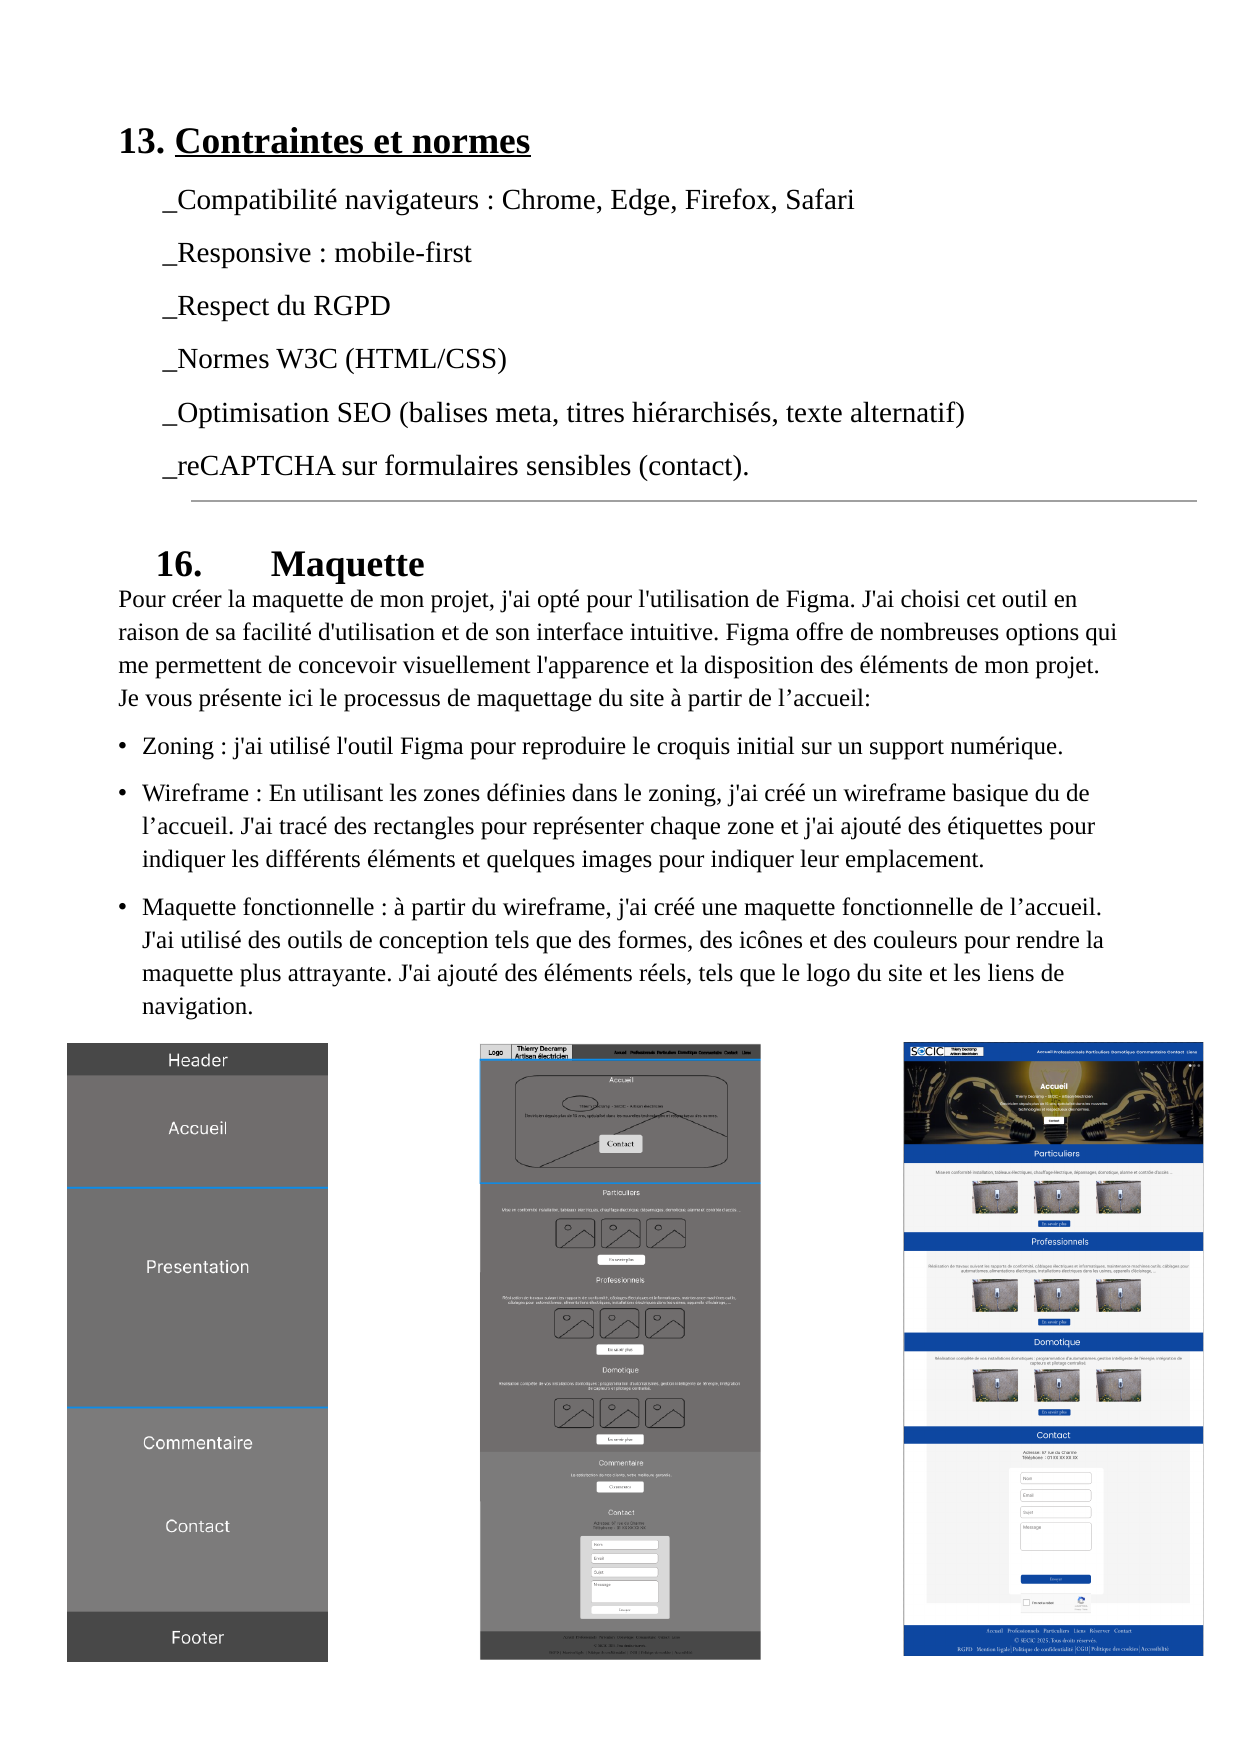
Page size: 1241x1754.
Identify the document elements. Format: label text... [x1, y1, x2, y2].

subtitle Maquette [155, 541, 1122, 584]
text _Compatibilité navigateurs : Chrome, Edge, Firefox, Safari [118, 182, 1122, 216]
picture [903, 1042, 1204, 1656]
text Pour créer la maquette de mon projet, j'ai opté pour l'utilisation de Figma. J'ai choisi cet outil en raison de sa facilité d'utilisation et de son interface intuitive. Figma offre de nombreuses options qui me permettent de concevoir visuellement l'apparence et la disposition des éléments de mon projet. Je vous présente ici le processus de maquettage du site à partir de l’accueil: [118, 584, 1122, 712]
text _Normes W3C (HTML/CSS) [162, 342, 1122, 375]
picture [67, 1043, 328, 1662]
text _Responsive : mobile-first [162, 235, 1122, 269]
picture [479, 1043, 761, 1660]
list Maquette fonctionnelle : à partir du wireframe, j'ai créé une maquette fonctionnelle de l’accueil. J'ai utilisé des outils de conception tels que des formes, des icônes et des couleurs pour rendre la maquette plus attrayante. J'ai ajouté des éléments réels, tels que le logo du site et les liens de navigation. [118, 892, 1122, 1020]
subtitle 13. Contraintes et normes [118, 118, 1122, 161]
text _Optimisation SEO (balises meta, titres hiérarchisés, texte alternatif) [162, 395, 1122, 428]
text _reCAPTCHA sur formulaires sensibles (contact). [162, 448, 1122, 481]
list Wireframe : En utilisant les zones définies dans le zoning, j'ai créé un wireframe basique du de l’accueil. J'ai tracé des rectangles pour représenter chaque zone et j'ai ajouté des étiquettes pour indiquer les différents éléments et quelques images pour indiquer leur emplacement. [118, 778, 1122, 873]
list Zoning : j'ai utilisé l'outil Figma pour reproduire le croquis initial sur un support numérique. [118, 731, 1122, 759]
text _Respect du RGPD [162, 288, 1122, 322]
